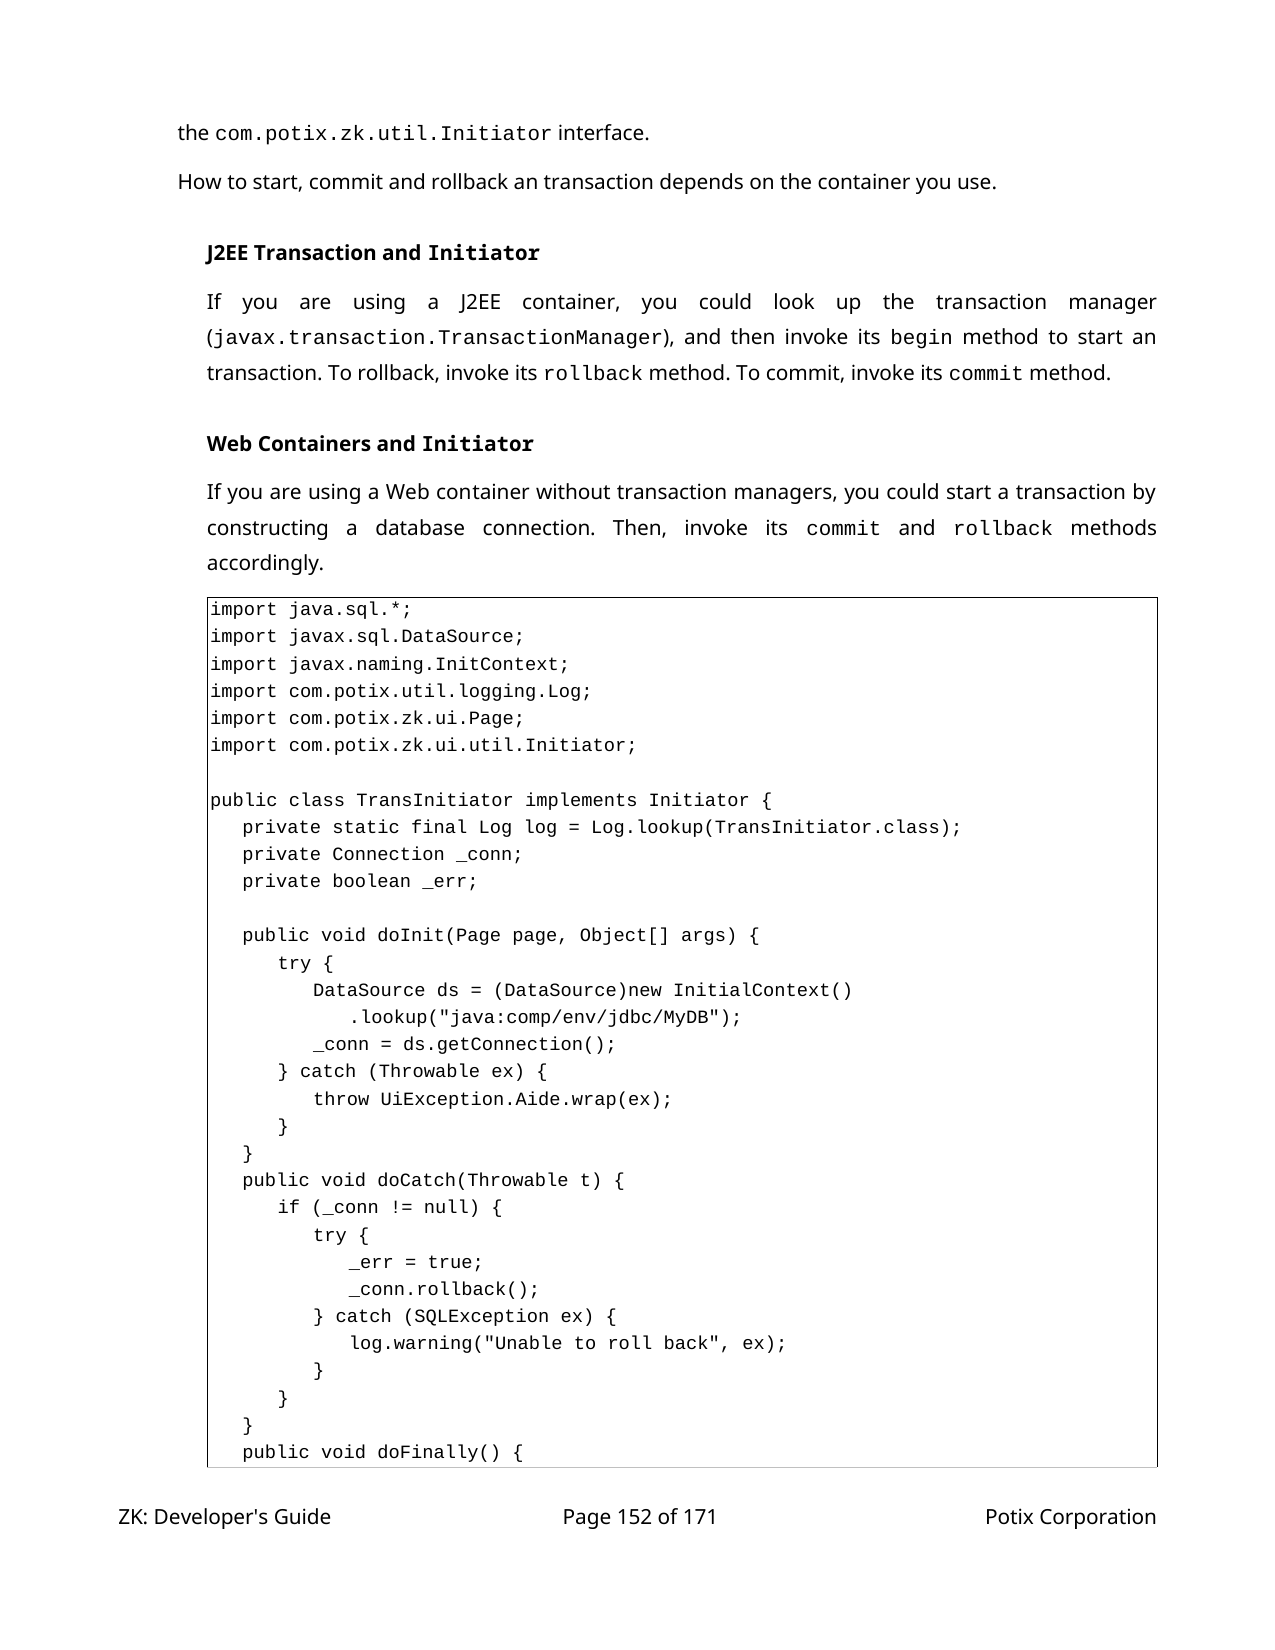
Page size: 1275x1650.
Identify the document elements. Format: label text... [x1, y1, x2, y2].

text } [208, 1386, 1157, 1410]
text } [208, 1141, 1157, 1165]
text If you are using a J2EE container, you could look up the transaction manager (javax.transaction.TransactionManager), and then invoke its begin method to start an transaction. To rollback, invoke its rollback method. To commit, invoke its commit method. [207, 287, 1157, 386]
subtitle Web Containers and Initiator [207, 429, 1157, 457]
text } [208, 1413, 1157, 1437]
text private Connection _conn; [208, 842, 1157, 866]
text import com.potix.zk.ui.Page; [208, 706, 1157, 730]
text } catch (SQLException ex) { [208, 1304, 1157, 1328]
text try { [208, 951, 1157, 975]
text _err = true; [208, 1249, 1157, 1274]
text import javax.sql.DataSource; [208, 624, 1157, 648]
text DataSource ds = (DataSource)new InitialContext() [208, 978, 1157, 1002]
text private static final Log log = Log.lookup(TransInitiator.class); [208, 814, 1157, 839]
text throw UiException.Aide.wrap(ex); [208, 1086, 1157, 1111]
text If you are using a Web container without transaction managers, you could start a transaction by constructing a database connection. Then, invoke its commit and rollback methods accordingly. [207, 477, 1157, 576]
text import java.sql.*; [208, 598, 1157, 621]
text import com.potix.util.logging.Log; [208, 679, 1157, 703]
text How to start, commit and rollback an transaction depends on the container you use. [177, 167, 1157, 196]
text private boolean _err; [208, 869, 1157, 893]
text the com.potix.zk.util.Initiator interface. [177, 118, 1157, 147]
text } [208, 1114, 1157, 1138]
text .lookup("java:comp/env/jdbc/MyDB"); [208, 1005, 1157, 1029]
text try { [208, 1222, 1157, 1247]
text } [208, 1358, 1157, 1383]
text log.warning("Unable to roll back", ex); [208, 1331, 1157, 1355]
text public void doFinally() { [208, 1440, 1157, 1467]
text public void doInit(Page page, Object[] args) { [208, 923, 1157, 948]
text _conn = ds.getConnection(); [208, 1032, 1157, 1056]
text import javax.naming.InitContext; [208, 651, 1157, 676]
text } catch (Throwable ex) { [208, 1059, 1157, 1083]
text _conn.rollback(); [208, 1277, 1157, 1301]
text if (_conn != null) { [208, 1195, 1157, 1219]
text import com.potix.zk.ui.util.Initiator; [208, 733, 1157, 757]
text public class TransInitiator implements Initiator { [208, 787, 1157, 812]
subtitle J2EE Transaction and Initiator [207, 238, 1157, 266]
text public void doCatch(Throwable t) { [208, 1168, 1157, 1192]
